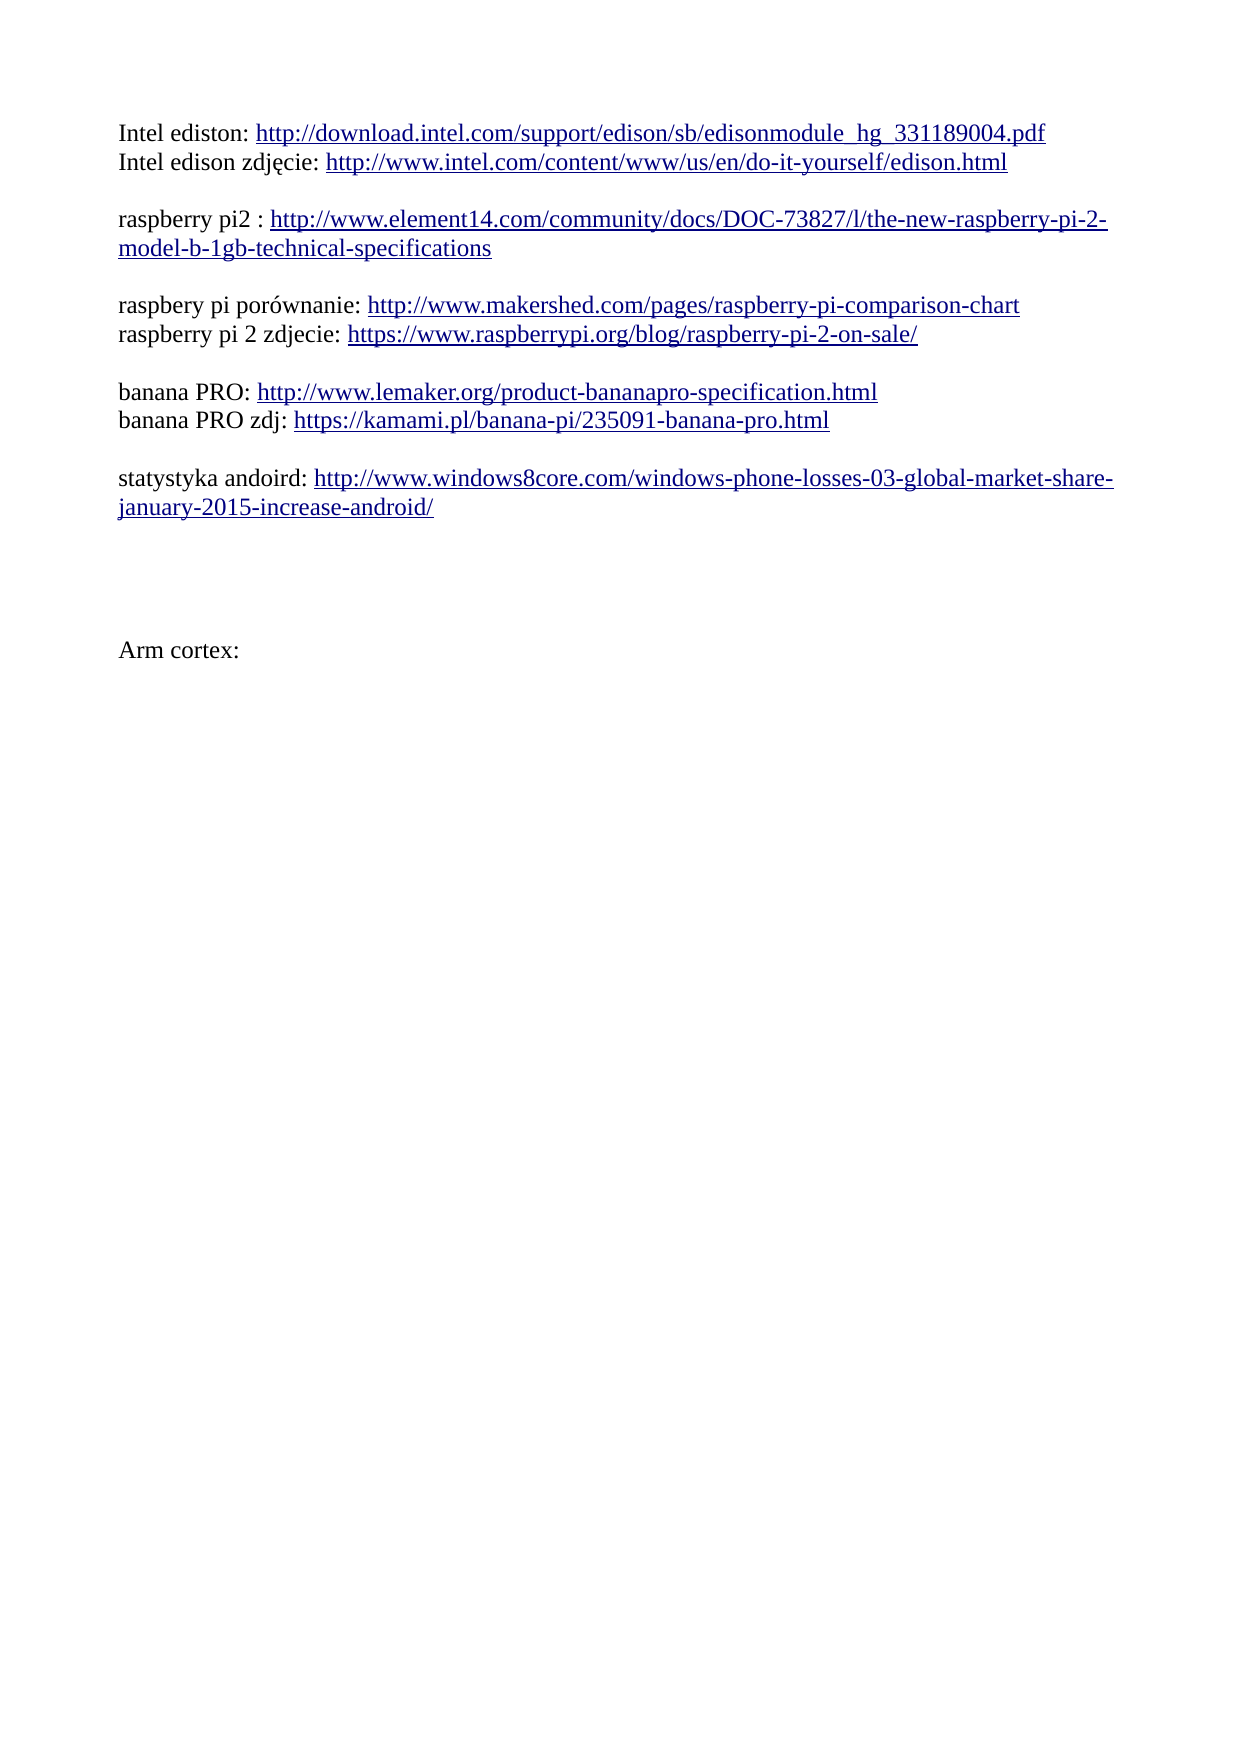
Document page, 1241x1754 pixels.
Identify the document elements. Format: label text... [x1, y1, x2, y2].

text banana PRO zdj: https://kamami.pl/banana-pi/235091-banana-pro.html [118, 406, 1122, 434]
text raspbery pi porównanie: http://www.makershed.com/pages/raspberry-pi-comparison-chart [118, 291, 1122, 319]
text statystyka andoird: http://www.windows8core.com/windows-phone-losses-03-global-market-share-january-2015-increase-android/ [118, 463, 1122, 521]
text Intel ediston: http://download.intel.com/support/edison/sb/edisonmodule_hg_331189004.pdf [118, 118, 1122, 147]
text banana PRO: http://www.lemaker.org/product-bananapro-specification.html [118, 377, 1122, 406]
text Intel edison zdjęcie: http://www.intel.com/content/www/us/en/do-it-yourself/edison.html [118, 147, 1122, 176]
text raspberry pi 2 zdjecie: https://www.raspberrypi.org/blog/raspberry-pi-2-on-sale/ [118, 319, 1122, 348]
text raspberry pi2 : http://www.element14.com/community/docs/DOC-73827/l/the-new-raspberry-pi-2-model-b-1gb-technical-specifications [118, 204, 1122, 262]
text Arm cortex: [118, 636, 1122, 664]
